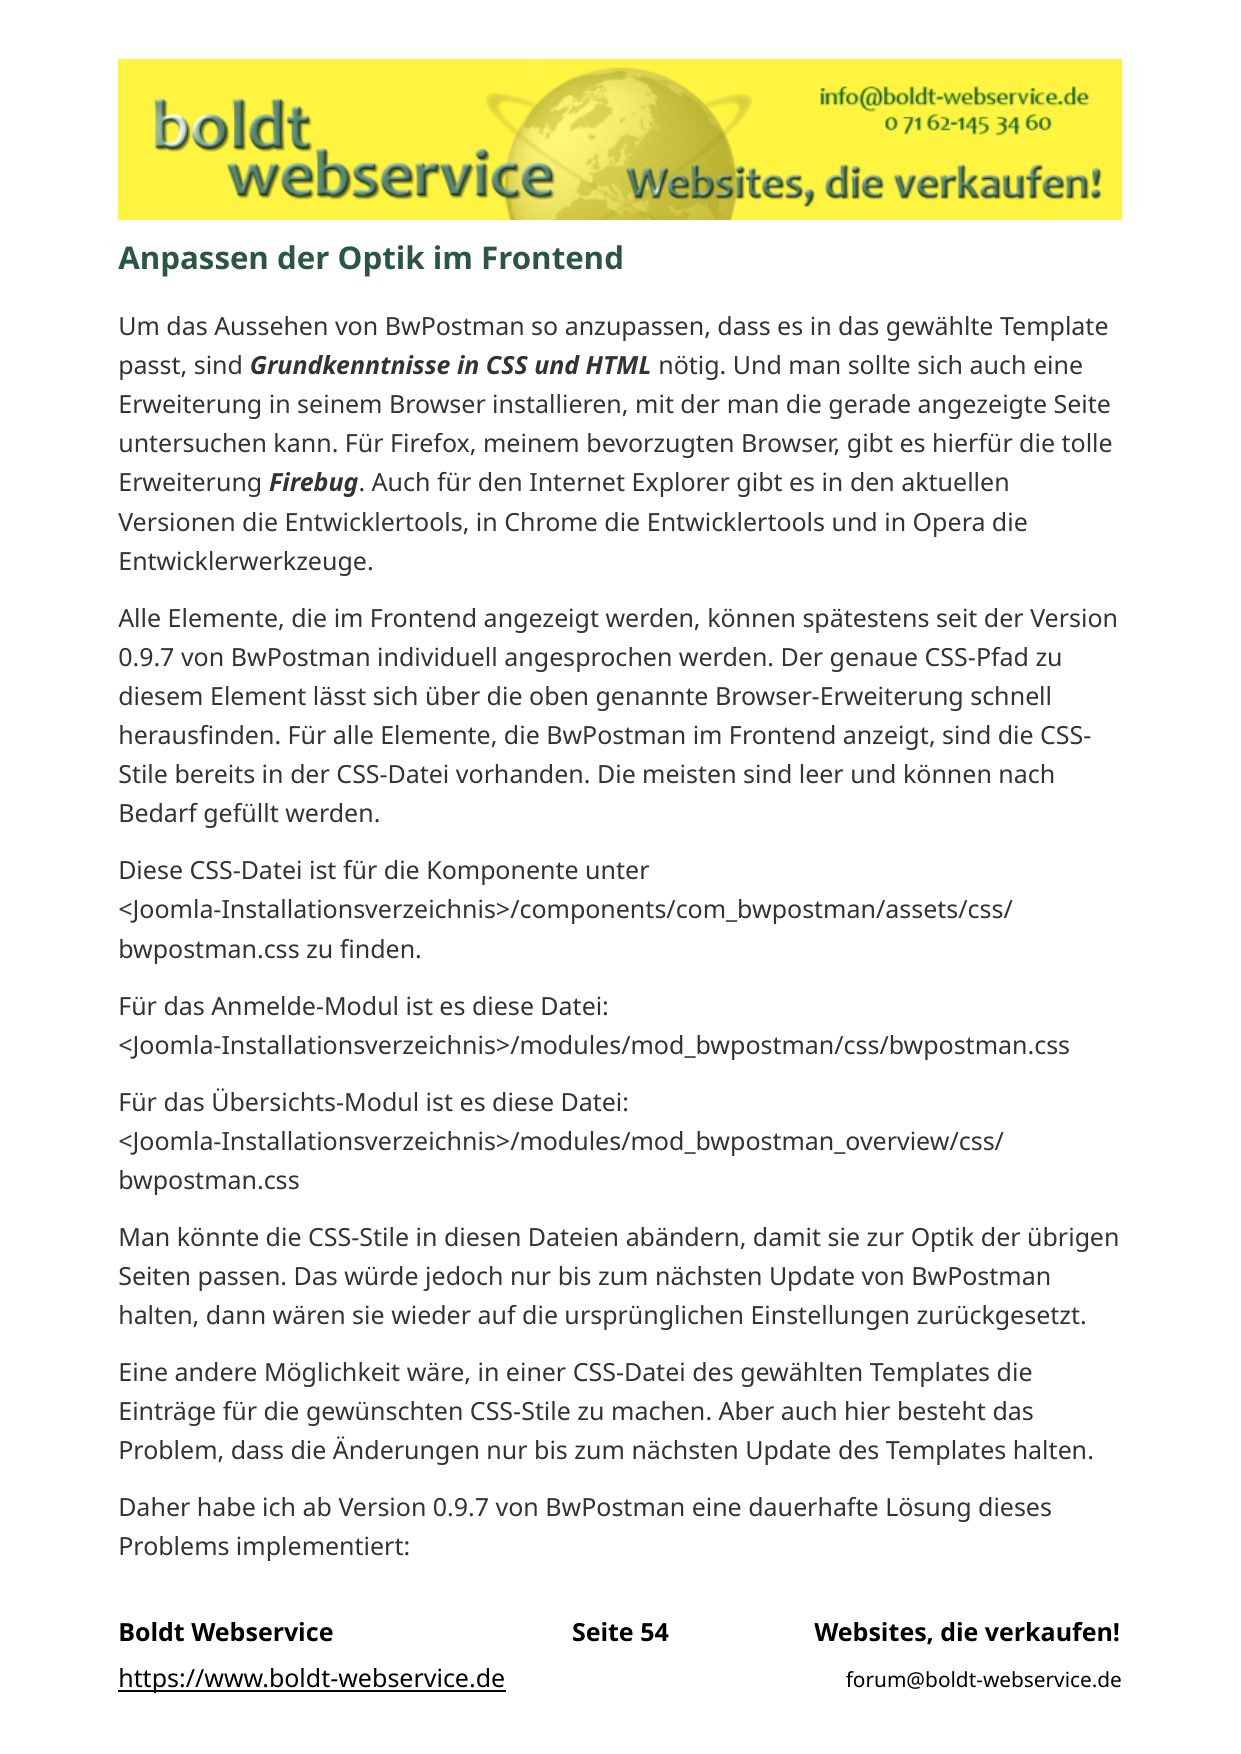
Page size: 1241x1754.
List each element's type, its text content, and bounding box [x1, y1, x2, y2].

text Für das Anmelde-Modul ist es diese Datei: <Joomla-Installationsverzeichnis>/modules/mod_bwpostman/css/bwpostman.css [118, 988, 1122, 1061]
text Alle Elemente, die im Frontend angezeigt werden, können spätestens seit der Version 0.9.7 von BwPostman individuell angesprochen werden. Der genaue CSS-Pfad zu diesem Element lässt sich über die oben genannte Browser-Erweiterung schnell herausfinden. Für alle Elemente, die BwPostman im Frontend anzeigt, sind die CSS-Stile bereits in der CSS-Datei vorhanden. Die meisten sind leer und können nach Bedarf gefüllt werden. [118, 600, 1122, 830]
text Um das Aussehen von BwPostman so anzupassen, dass es in das gewählte Template passt, sind Grundkenntnisse in CSS und HTML nötig. Und man sollte sich auch eine Erweiterung in seinem Browser installieren, mit der man die gerade angezeigte Seite untersuchen kann. Für Firefox, meinem bevorzugten Browser, gibt es hierfür die tolle Erweiterung Firebug. Auch für den Internet Explorer gibt es in den aktuellen Versionen die Entwicklertools, in Chrome die Entwicklertools und in Opera die Entwicklerwerkzeuge. [118, 308, 1122, 577]
picture [118, 59, 1123, 220]
text Eine andere Möglichkeit wäre, in einer CSS-Datei des gewählten Templates die Einträge für die gewünschten CSS-Stile zu machen. Aber auch hier besteht das Problem, dass die Änderungen nur bis zum nächsten Update des Templates halten. [118, 1354, 1122, 1467]
text Diese CSS-Datei ist für die Komponente unter <Joomla-Installationsverzeichnis>/components/com_bwpostman/assets/css/bwpostman.css zu finden. [118, 853, 1122, 965]
text Man könnte die CSS-Stile in diesen Dateien abändern, damit sie zur Optik der übrigen Seiten passen. Das würde jedoch nur bis zum nächsten Update von BwPostman halten, dann wären sie wieder auf die ursprünglichen Einstellungen zurückgesetzt. [118, 1219, 1122, 1332]
text Für das Übersichts-Modul ist es diese Datei: <Joomla-Installationsverzeichnis>/modules/mod_bwpostman_overview/css/bwpostman.css [118, 1084, 1122, 1197]
subtitle Anpassen der Optik im Frontend [118, 236, 1122, 279]
text Daher habe ich ab Version 0.9.7 von BwPostman eine dauerhafte Lösung dieses Problems implementiert: [118, 1490, 1122, 1563]
